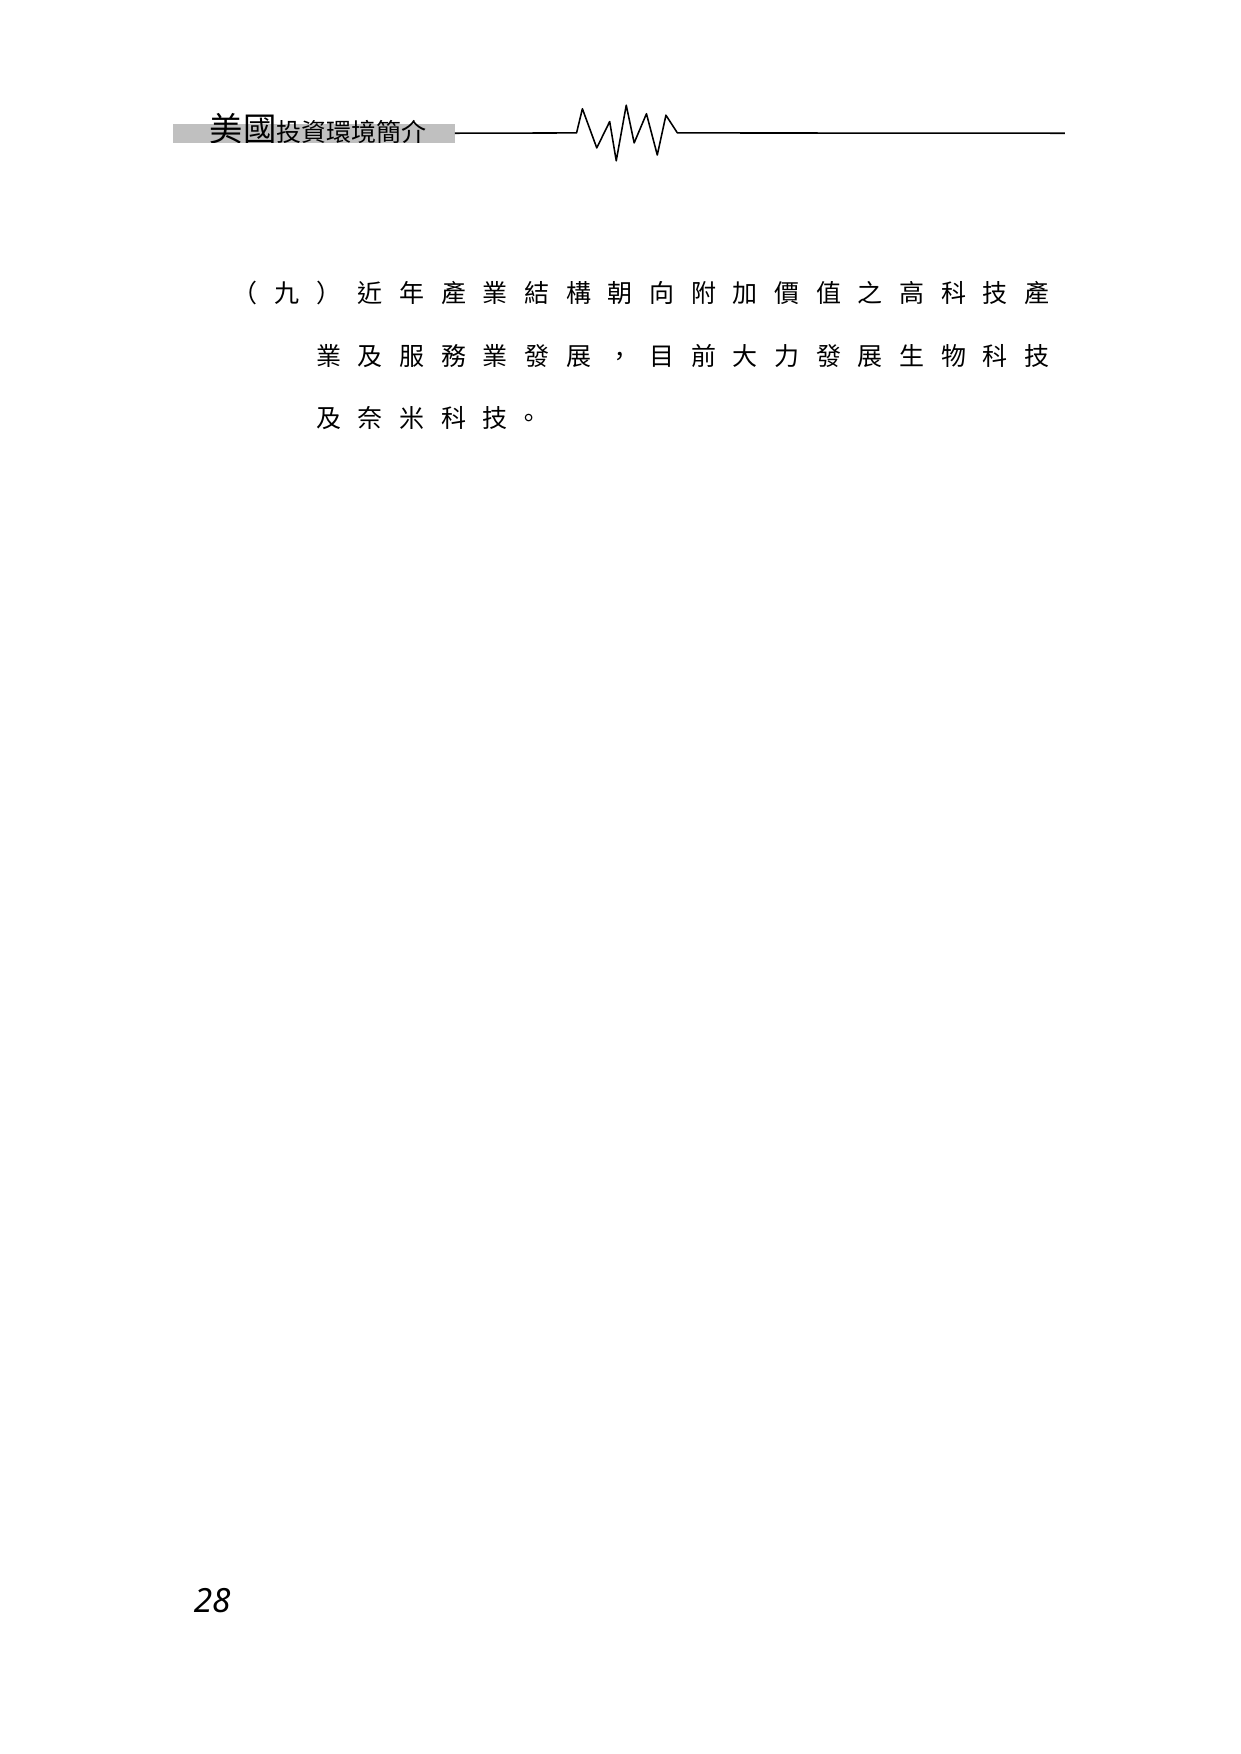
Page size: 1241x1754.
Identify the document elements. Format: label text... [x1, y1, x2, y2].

text （九）近年產業結構朝向附加價值之高科技產業及服務業發展，目前大力發展生物科技及奈米科技。 [207, 250, 1058, 438]
